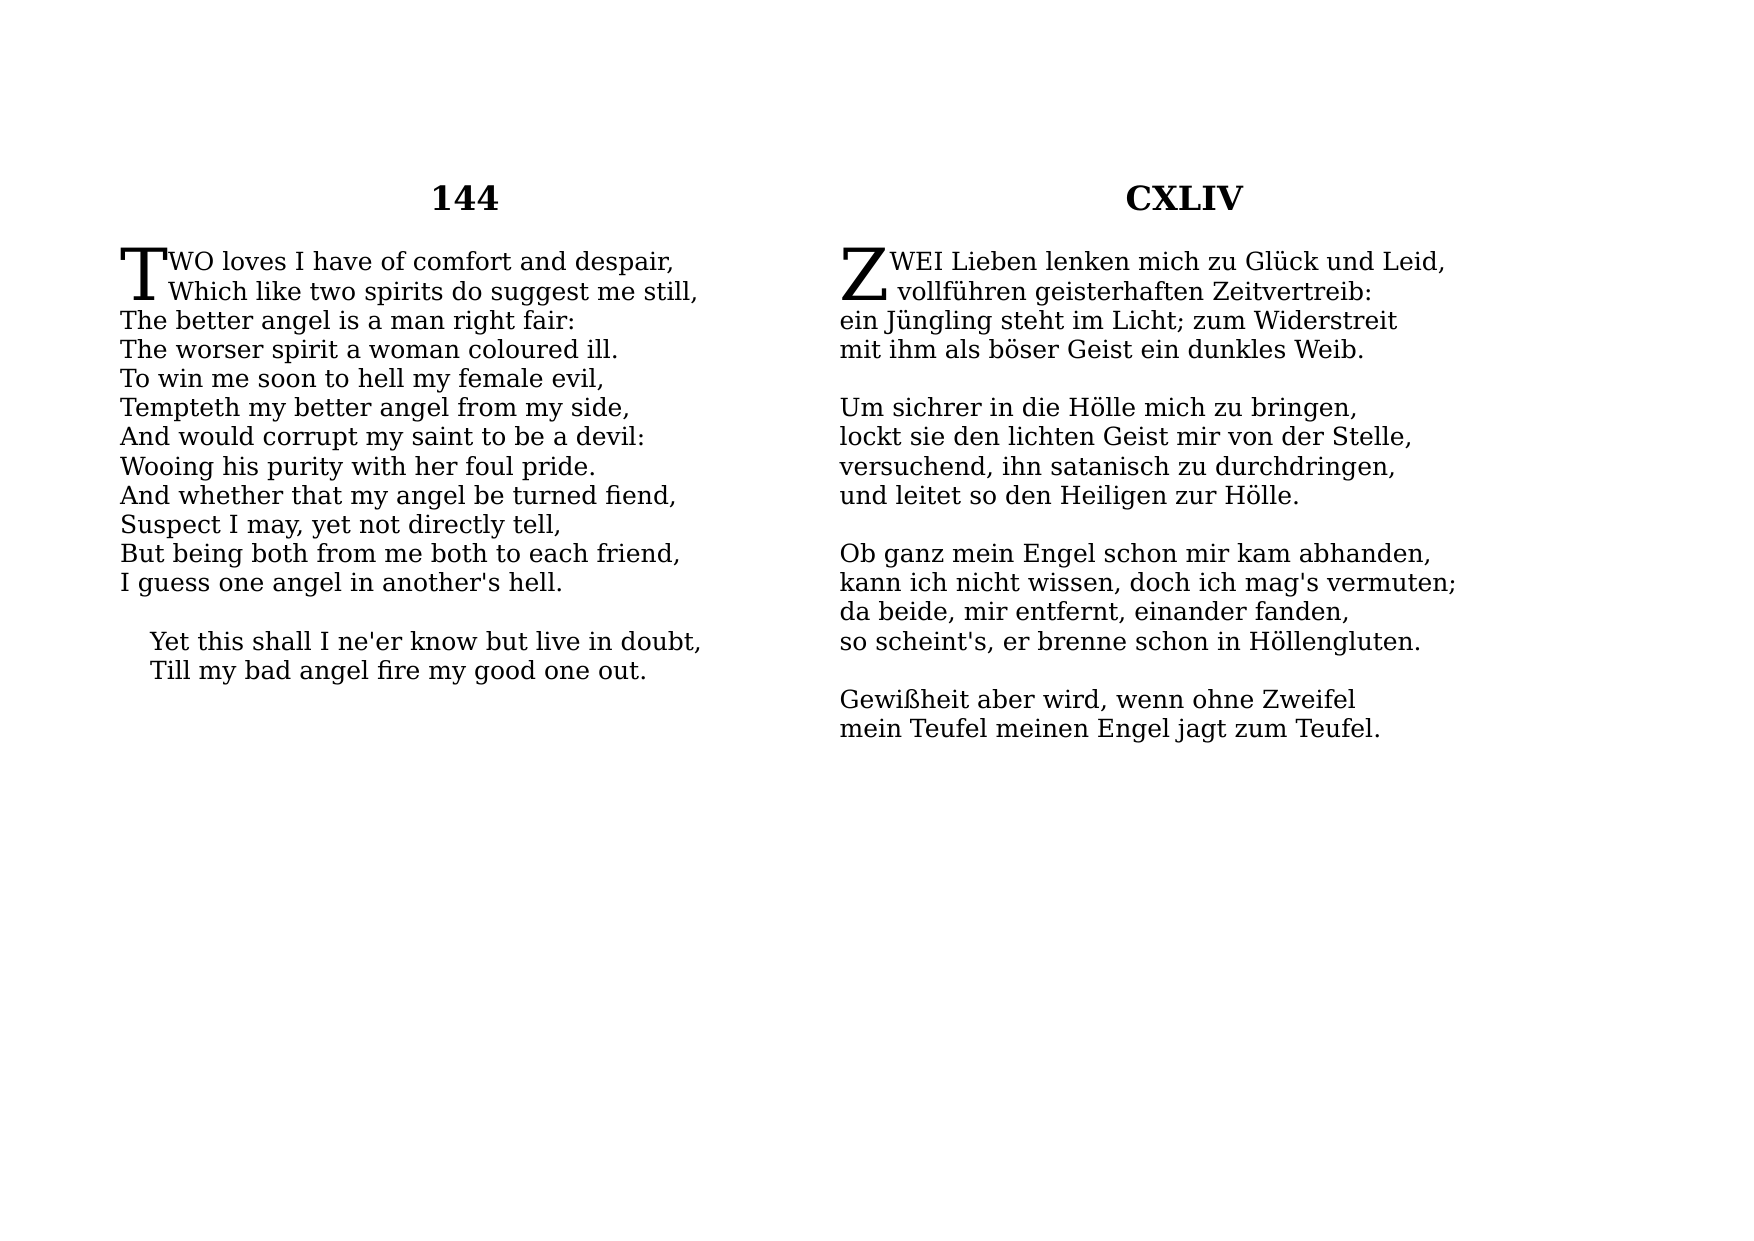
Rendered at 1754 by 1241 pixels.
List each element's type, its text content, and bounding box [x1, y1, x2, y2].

text Ob ganz mein Engel schon mir kam abhanden, kann ich nicht wissen, doch ich mag's vermuten; da beide, mir entfernt, einander fanden, so scheint's, er brenne schon in Höllengluten. [839, 539, 1528, 656]
text ZWEI Lieben lenken mich zu Glück und Leid, vollführen geisterhaften Zeitvertreib: ein Jüngling steht im Licht; zum Widerstreit mit ihm als böser Geist ein dunkles Weib. [839, 247, 1528, 364]
text TWO loves I have of comfort and despair, Which like two spirits do suggest me still, The better angel is a man right fair: The worser spirit a woman coloured ill. To win me soon to hell my female evil, Tempteth my better angel from my side, And would corrupt my saint to be a devil: Wooing his purity with her foul pride. And whether that my angel be turned fiend, Suspect I may, yet not directly tell, But being both from me both to each friend, I guess one angel in another's hell. [120, 247, 809, 597]
text Gewißheit aber wird, wenn ohne Zweifel mein Teufel meinen Engel jagt zum Teufel. [839, 685, 1528, 743]
text 144 [120, 179, 809, 218]
text CXLIV [839, 179, 1528, 218]
text Um sichrer in die Hölle mich zu bringen, lockt sie den lichten Geist mir von der Stelle, versuchend, ihn satanisch zu durchdringen, und leitet so den Heiligen zur Hölle. [839, 393, 1528, 510]
text Yet this shall I ne'er know but live in doubt, Till my bad angel fire my good one out. [150, 627, 809, 685]
